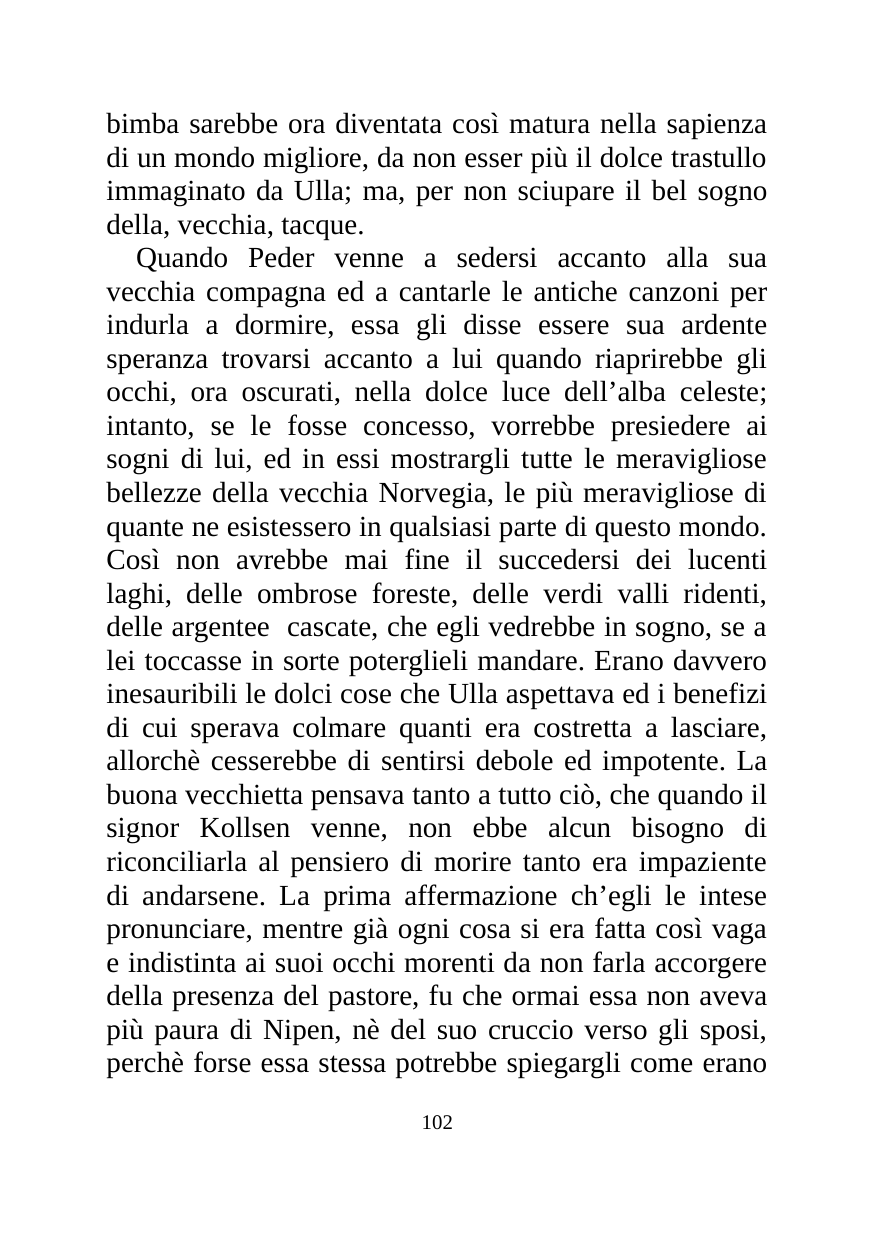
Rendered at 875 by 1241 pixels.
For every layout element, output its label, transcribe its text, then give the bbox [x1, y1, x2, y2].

text Quando Peder venne a sedersi accanto alla sua vecchia compagna ed a cantarle le antiche canzoni per indurla a dormire, essa gli disse essere sua ardente speranza trovarsi accanto a lui quando riaprirebbe gli occhi, ora oscurati, nella dolce luce dell’alba celeste; intanto, se le fosse concesso, vorrebbe presiedere ai sogni di lui, ed in essi mostrargli tutte le meravigliose bellezze della vecchia Norvegia, le più meravigliose di quante ne esistessero in qualsiasi parte di questo mondo. Così non avrebbe mai fine il succedersi dei lucenti laghi, delle ombrose foreste, delle verdi valli ridenti, delle argentee cascate, che egli vedrebbe in sogno, se a lei toccasse in sorte poterglieli mandare. Erano davvero inesauribili le dolci cose che Ulla aspettava ed i benefizi di cui sperava colmare quanti era costretta a lasciare, allorchè cesserebbe di sentirsi debole ed impotente. La buona vecchietta pensava tanto a tutto ciò, che quando il signor Kollsen venne, non ebbe alcun bisogno di riconciliarla al pensiero di morire tanto era impaziente di andarsene. La prima affermazione ch’egli le intese pronunciare, mentre già ogni cosa si era fatta così vaga e indistinta ai suoi occhi morenti da non farla accorgere della presenza del pastore, fu che ormai essa non aveva più paura di Nipen, nè del suo cruccio verso gli sposi, perchè forse essa stessa potrebbe spiegargli come erano [106, 240, 768, 1079]
text bimba sarebbe ora diventata così matura nella sapienza di un mondo migliore, da non esser più il dolce trastullo immaginato da Ulla; ma, per non sciupare il bel sogno della, vecchia, tacque. [106, 106, 768, 240]
